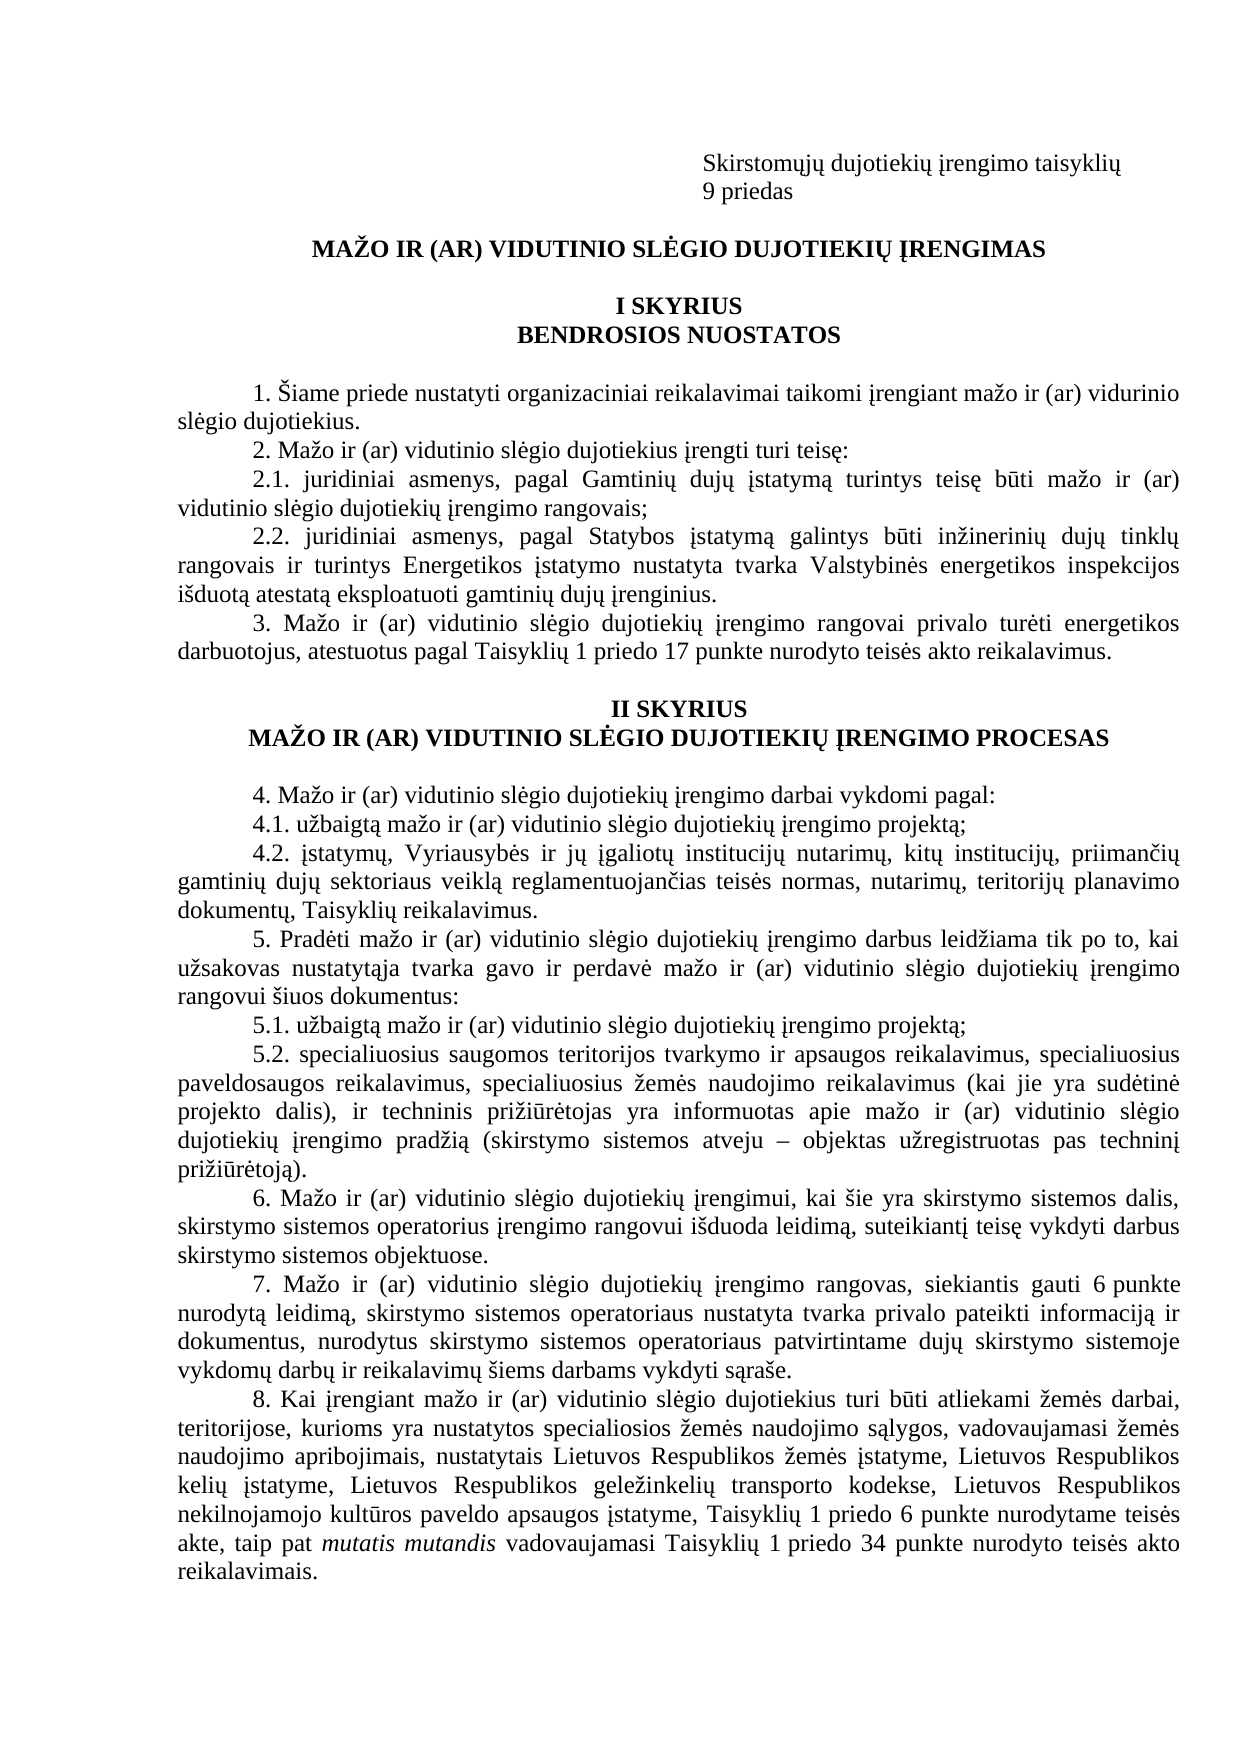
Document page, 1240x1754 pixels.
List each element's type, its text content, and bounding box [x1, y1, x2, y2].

text 4. Mažo ir (ar) vidutinio slėgio dujotiekių įrengimo darbai vykdomi pagal: [177, 780, 1181, 809]
text 6. Mažo ir (ar) vidutinio slėgio dujotiekių įrengimui, kai šie yra skirstymo sistemos dalis, skirstymo sistemos operatorius įrengimo rangovui išduoda leidimą, suteikiantį teisę vykdyti darbus skirstymo sistemos objektuose. [177, 1183, 1181, 1269]
text 5.1. užbaigtą mažo ir (ar) vidutinio slėgio dujotiekių įrengimo projektą; [177, 1010, 1181, 1039]
text BENDROSIOS NUOSTATOS [177, 320, 1181, 349]
text II SKYRIUS [177, 694, 1181, 723]
text 5.2. specialiuosius saugomos teritorijos tvarkymo ir apsaugos reikalavimus, specialiuosius paveldosaugos reikalavimus, specialiuosius žemės naudojimo reikalavimus (kai jie yra sudėtinė projekto dalis), ir techninis prižiūrėtojas yra informuotas apie mažo ir (ar) vidutinio slėgio dujotiekių įrengimo pradžią (skirstymo sistemos atveju – objektas užregistruotas pas techninį prižiūrėtoją). [177, 1039, 1181, 1183]
text MAŽO IR (AR) VIDUTINIO SLĖGIO DUJOTIEKIŲ ĮRENGIMO PROCESAS [177, 723, 1181, 751]
text 3. Mažo ir (ar) vidutinio slėgio dujotiekių įrengimo rangovai privalo turėti energetikos darbuotojus, atestuotus pagal Taisyklių 1 priedo 17 punkte nurodyto teisės akto reikalavimus. [177, 608, 1181, 665]
text 4.1. užbaigtą mažo ir (ar) vidutinio slėgio dujotiekių įrengimo projektą; [177, 809, 1181, 838]
text 9 priedas [177, 176, 1181, 205]
text Skirstomųjų dujotiekių įrengimo taisyklių [177, 148, 1181, 176]
text I SKYRIUS [177, 291, 1181, 320]
text 4.2. įstatymų, Vyriausybės ir jų įgaliotų institucijų nutarimų, kitų institucijų, priimančių gamtinių dujų sektoriaus veiklą reglamentuojančias teisės normas, nutarimų, teritorijų planavimo dokumentų, Taisyklių reikalavimus. [177, 838, 1181, 924]
text 1. Šiame priede nustatyti organizaciniai reikalavimai taikomi įrengiant mažo ir (ar) vidurinio slėgio dujotiekius. [177, 378, 1181, 435]
text 5. Pradėti mažo ir (ar) vidutinio slėgio dujotiekių įrengimo darbus leidžiama tik po to, kai užsakovas nustatytąja tvarka gavo ir perdavė mažo ir (ar) vidutinio slėgio dujotiekių įrengimo rangovui šiuos dokumentus: [177, 924, 1181, 1010]
text 2.1. juridiniai asmenys, pagal Gamtinių dujų įstatymą turintys teisę būti mažo ir (ar) vidutinio slėgio dujotiekių įrengimo rangovais; [177, 464, 1181, 521]
text 8. Kai įrengiant mažo ir (ar) vidutinio slėgio dujotiekius turi būti atliekami žemės darbai, teritorijose, kurioms yra nustatytos specialiosios žemės naudojimo sąlygos, vadovaujamasi žemės naudojimo apribojimais, nustatytais Lietuvos Respublikos žemės įstatyme, Lietuvos Respublikos kelių įstatyme, Lietuvos Respublikos geležinkelių transporto kodekse, Lietuvos Respublikos nekilnojamojo kultūros paveldo apsaugos įstatyme, Taisyklių 1 priedo 6 punkte nurodytame teisės akte, taip pat mutatis mutandis vadovaujamasi Taisyklių 1 priedo 34 punkte nurodyto teisės akto reikalavimais. [177, 1384, 1181, 1585]
text 2. Mažo ir (ar) vidutinio slėgio dujotiekius įrengti turi teisę: [177, 435, 1181, 464]
text 2.2. juridiniai asmenys, pagal Statybos įstatymą galintys būti inžinerinių dujų tinklų rangovais ir turintys Energetikos įstatymo nustatyta tvarka Valstybinės energetikos inspekcijos išduotą atestatą eksploatuoti gamtinių dujų įrenginius. [177, 521, 1181, 608]
text 7. Mažo ir (ar) vidutinio slėgio dujotiekių įrengimo rangovas, siekiantis gauti 6 punkte nurodytą leidimą, skirstymo sistemos operatoriaus nustatyta tvarka privalo pateikti informaciją ir dokumentus, nurodytus skirstymo sistemos operatoriaus patvirtintame dujų skirstymo sistemoje vykdomų darbų ir reikalavimų šiems darbams vykdyti sąraše. [177, 1269, 1181, 1384]
text MAŽO IR (AR) VIDUTINIO SLĖGIO DUJOTIEKIŲ ĮRENGIMAS [177, 234, 1181, 263]
